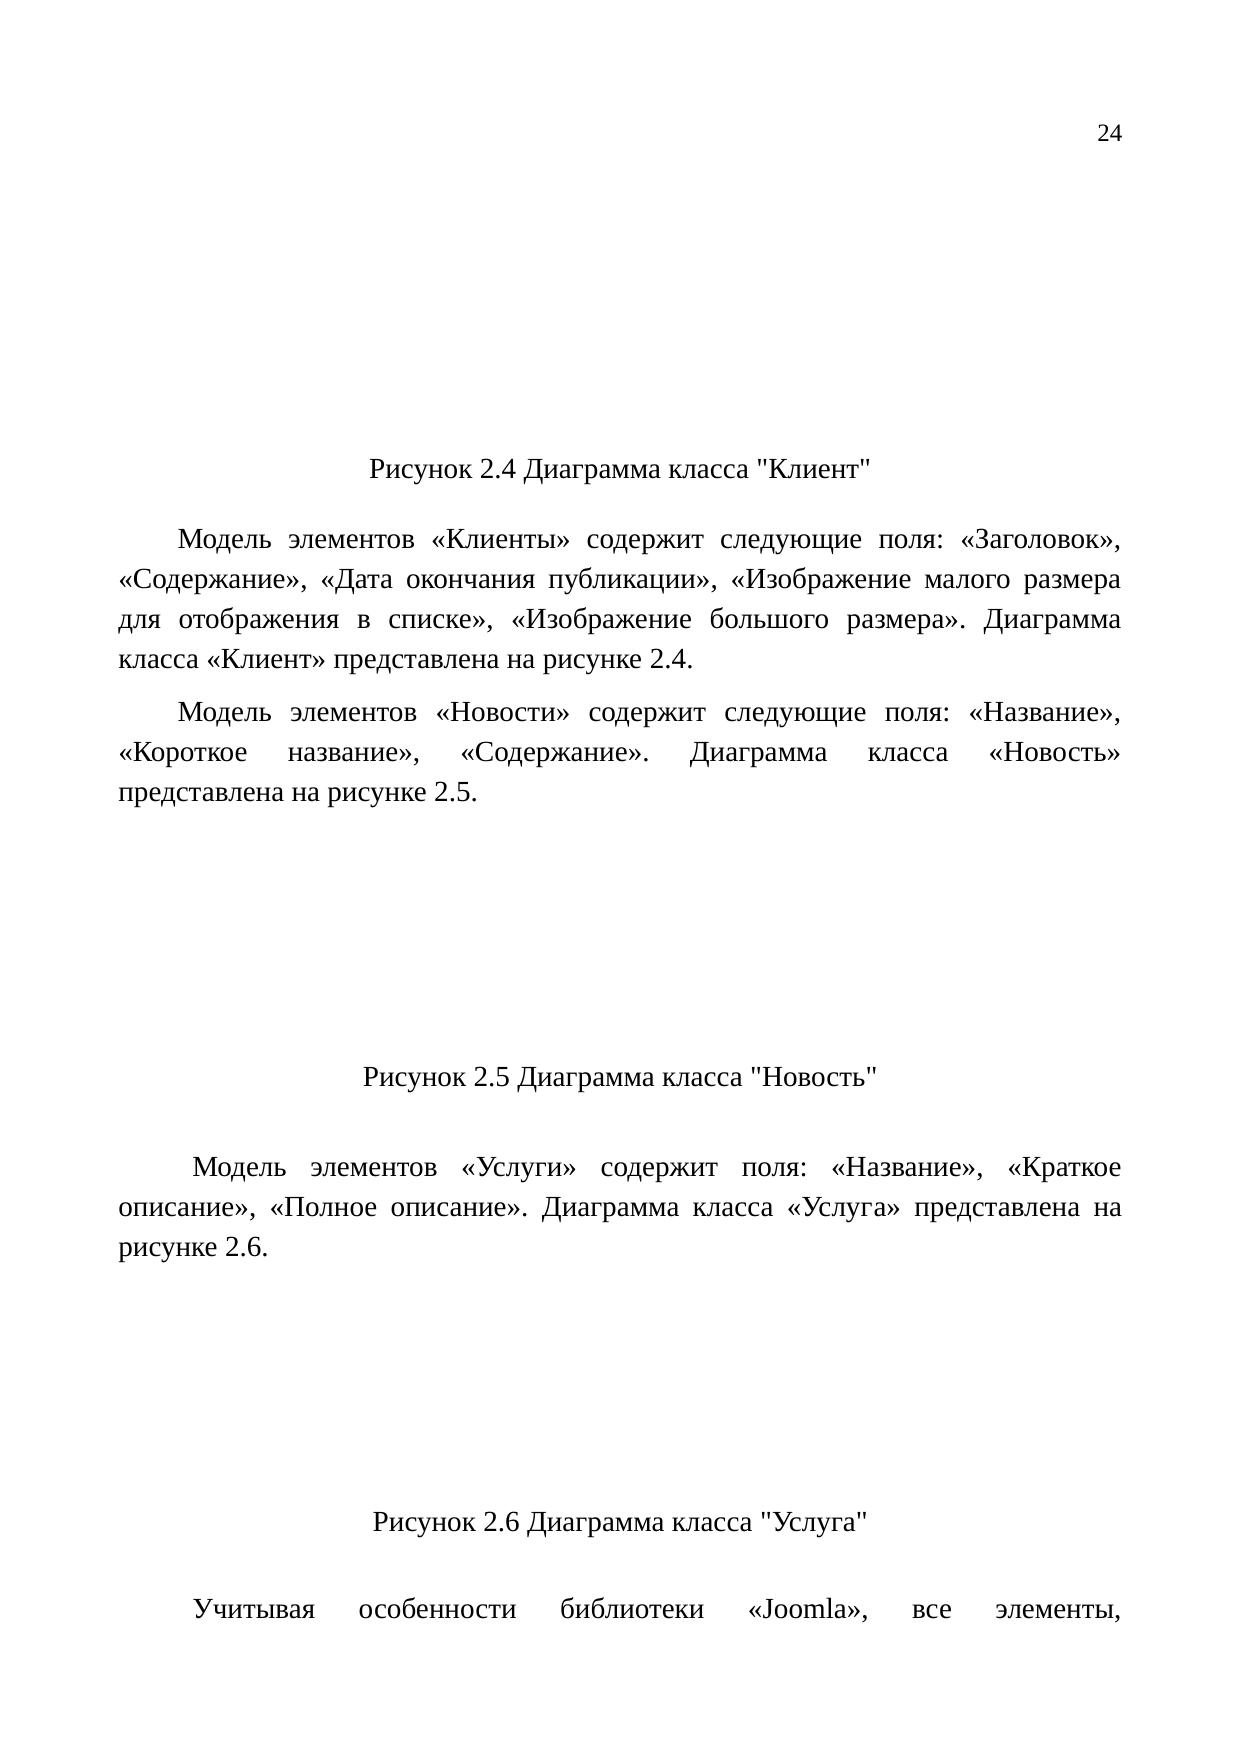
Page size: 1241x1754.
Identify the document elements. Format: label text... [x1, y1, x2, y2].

text Модель элементов «Новости» содержит следующие поля: «Название», «Короткое название», «Содержание». Диаграмма класса «Новость» представлена на рисунке 2.5. [118, 694, 1122, 808]
text Рисунок 2.5 Диаграмма класса "Новость" [313, 869, 927, 1093]
text Модель элементов «Клиенты» содержит следующие поля: «Заголовок», «Содержание», «Дата окончания публикации», «Изображение малого размера для отображения в списке», «Изображение большого размера». Диаграмма класса «Клиент» представлена на рисунке 2.4. [118, 176, 1122, 675]
text Рисунок 2.4 Диаграмма класса "Клиент" [314, 218, 926, 485]
text Учитывая особенности библиотеки «Joomla», все элементы, [118, 1282, 1122, 1625]
text Рисунок 2.6 Диаграмма класса "Услуга" [322, 1324, 918, 1538]
text Модель элементов «Услуги» содержит поля: «Название», «Краткое описание», «Полное описание». Диаграмма класса «Услуга» представлена на рисунке 2.6. [118, 827, 1122, 1263]
